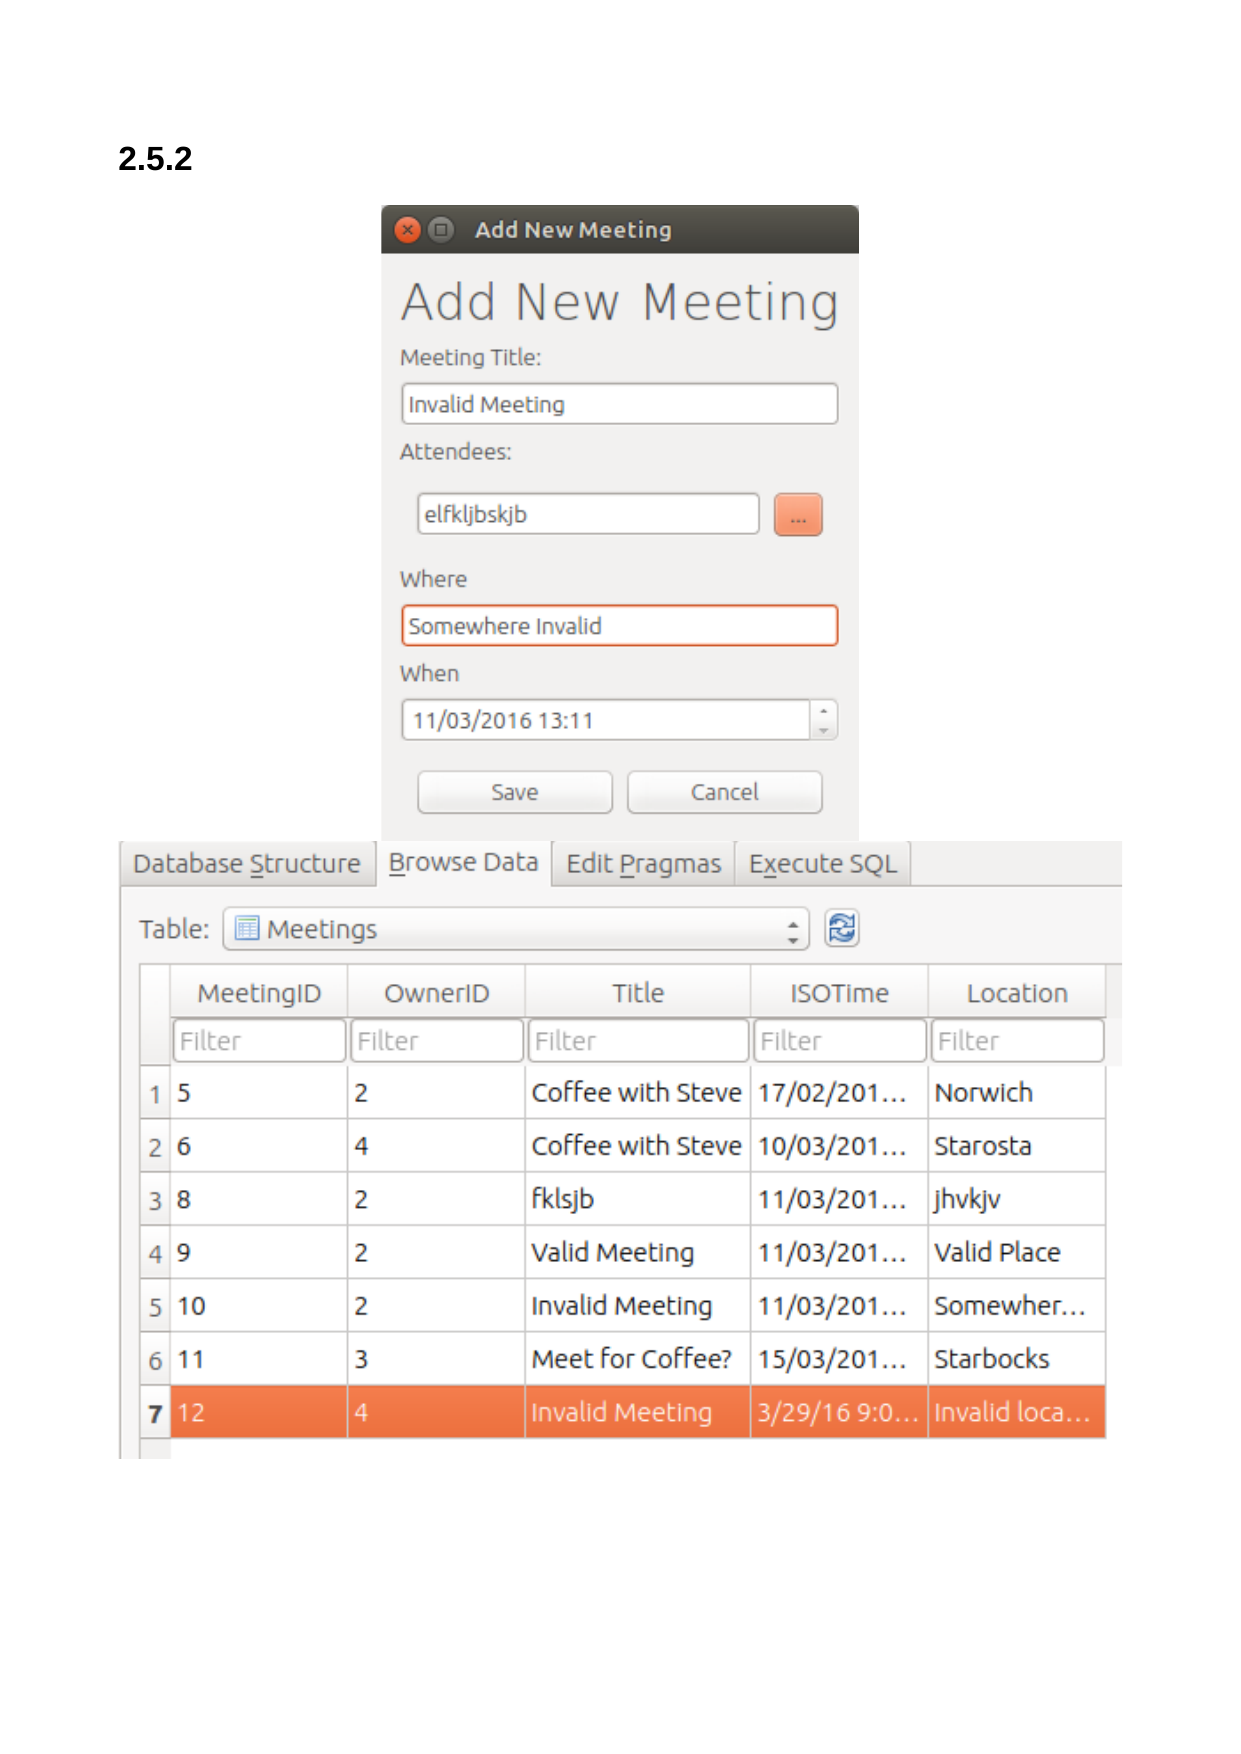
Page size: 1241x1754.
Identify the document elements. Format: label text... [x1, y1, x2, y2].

subtitle 2.5.2 [118, 139, 1122, 178]
picture [118, 205, 1123, 1459]
